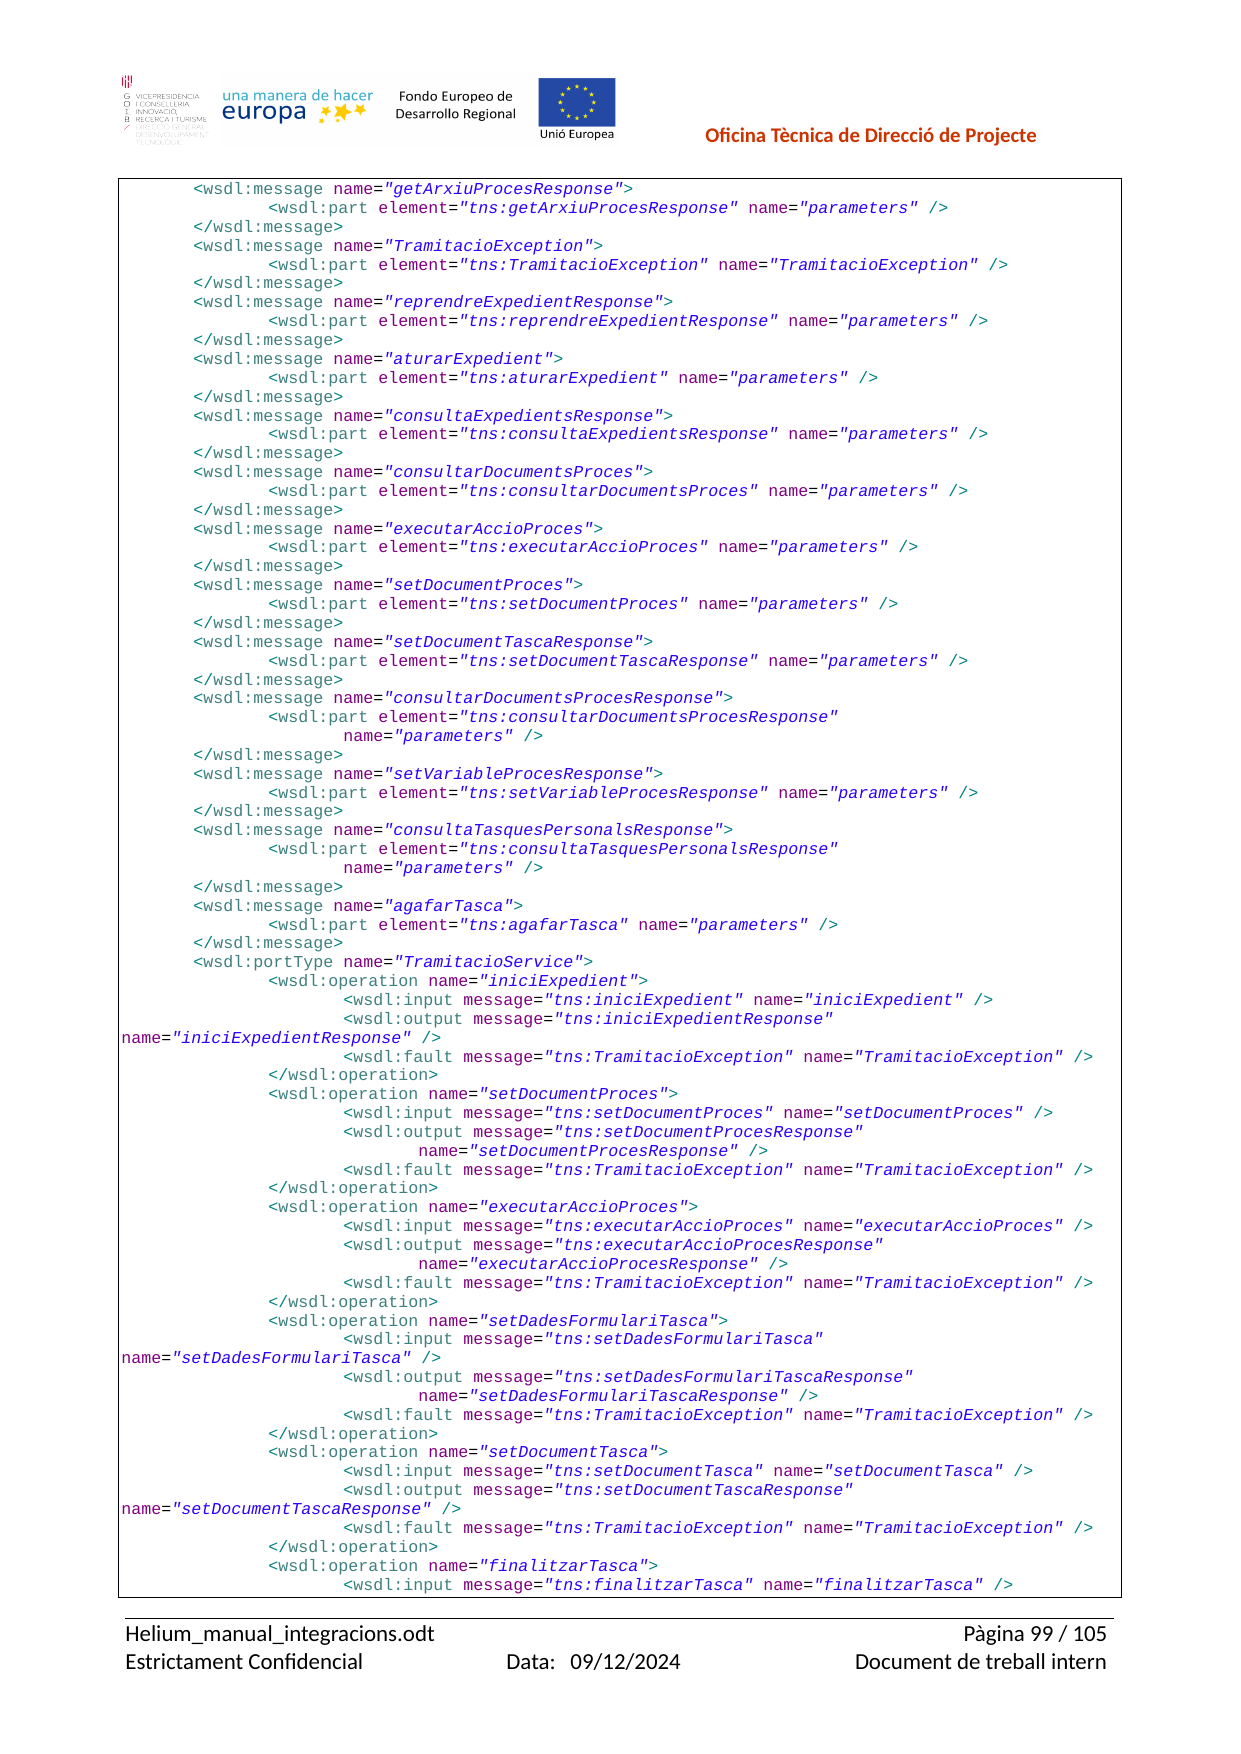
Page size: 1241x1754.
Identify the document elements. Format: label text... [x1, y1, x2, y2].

text <wsdl:operation name="setDadesFormulariTasca"> [119, 1309, 1121, 1328]
text <wsdl:part element="tns:aturarExpedient" name="parameters" /> [119, 366, 1121, 385]
text </wsdl:operation> [119, 1422, 1121, 1441]
text </wsdl:message> [119, 743, 1121, 762]
text <wsdl:message name="reprendreExpedientResponse"> [119, 291, 1121, 310]
text <wsdl:message name="TramitacioException"> [119, 234, 1121, 253]
text <wsdl:input message="tns:finalitzarTasca" name="finalitzarTasca" /> [119, 1573, 1121, 1597]
text <wsdl:message name="consultaTasquesPersonalsResponse"> [119, 819, 1121, 838]
text </wsdl:message> [119, 215, 1121, 234]
text <wsdl:part element="tns:consultarDocumentsProcesResponse" [119, 706, 1121, 724]
text <wsdl:fault message="tns:TramitacioException" name="TramitacioException" /> [119, 1403, 1121, 1422]
text <wsdl:portType name="TramitacioService"> [119, 951, 1121, 969]
text <wsdl:part element="tns:setDocumentTascaResponse" name="parameters" /> [119, 649, 1121, 668]
text <wsdl:input message="tns:executarAccioProces" name="executarAccioProces" /> [119, 1215, 1121, 1233]
text <wsdl:message name="setDocumentProces"> [119, 574, 1121, 592]
text </wsdl:operation> [119, 1177, 1121, 1196]
text name="setDadesFormulariTascaResponse" /> [119, 1384, 1121, 1403]
text <wsdl:part element="tns:consultarDocumentsProces" name="parameters" /> [119, 479, 1121, 498]
text <wsdl:part element="tns:TramitacioException" name="TramitacioException" /> [119, 253, 1121, 272]
text </wsdl:message> [119, 611, 1121, 630]
text <wsdl:fault message="tns:TramitacioException" name="TramitacioException" /> [119, 1158, 1121, 1177]
text </wsdl:message> [119, 498, 1121, 517]
picture [118, 73, 213, 147]
text <wsdl:part element="tns:reprendreExpedientResponse" name="parameters" /> [119, 310, 1121, 328]
text <wsdl:part element="tns:getArxiuProcesResponse" name="parameters" /> [119, 197, 1121, 215]
text </wsdl:message> [119, 800, 1121, 819]
text <wsdl:part element="tns:setDocumentProces" name="parameters" /> [119, 592, 1121, 611]
text <wsdl:input message="tns:setDocumentTasca" name="setDocumentTasca" /> [119, 1460, 1121, 1479]
text </wsdl:message> [119, 668, 1121, 687]
text <wsdl:part element="tns:setVariableProcesResponse" name="parameters" /> [119, 781, 1121, 800]
text <wsdl:message name="aturarExpedient"> [119, 347, 1121, 366]
text <wsdl:part element="tns:agafarTasca" name="parameters" /> [119, 913, 1121, 932]
text </wsdl:message> [119, 442, 1121, 461]
text <wsdl:fault message="tns:TramitacioException" name="TramitacioException" /> [119, 1271, 1121, 1290]
text <wsdl:input message="tns:iniciExpedient" name="iniciExpedient" /> [119, 988, 1121, 1007]
text name="parameters" /> [119, 724, 1121, 743]
text name="parameters" /> [119, 856, 1121, 875]
text <wsdl:operation name="iniciExpedient"> [119, 969, 1121, 988]
text <wsdl:message name="getArxiuProcesResponse"> [119, 179, 1121, 197]
text </wsdl:message> [119, 875, 1121, 894]
text <wsdl:output message="tns:iniciExpedientResponse" name="iniciExpedientResponse" /> [119, 1007, 1121, 1045]
text <wsdl:message name="consultarDocumentsProces"> [119, 461, 1121, 479]
text </wsdl:message> [119, 555, 1121, 574]
text <wsdl:fault message="tns:TramitacioException" name="TramitacioException" /> [119, 1045, 1121, 1064]
text <wsdl:output message="tns:setDadesFormulariTascaResponse" [119, 1366, 1121, 1384]
text <wsdl:output message="tns:setDocumentTascaResponse" name="setDocumentTascaResponse" /> [119, 1479, 1121, 1516]
text <wsdl:part element="tns:executarAccioProces" name="parameters" /> [119, 536, 1121, 555]
text <wsdl:message name="consultaExpedientsResponse"> [119, 404, 1121, 423]
text </wsdl:message> [119, 272, 1121, 291]
text <wsdl:operation name="finalitzarTasca"> [119, 1554, 1121, 1573]
text <wsdl:message name="setVariableProcesResponse"> [119, 762, 1121, 781]
text </wsdl:message> [119, 932, 1121, 951]
text <wsdl:operation name="setDocumentProces"> [119, 1083, 1121, 1102]
text <wsdl:part element="tns:consultaTasquesPersonalsResponse" [119, 838, 1121, 856]
text name="executarAccioProcesResponse" /> [119, 1252, 1121, 1271]
text </wsdl:operation> [119, 1064, 1121, 1083]
text <wsdl:input message="tns:setDadesFormulariTasca" name="setDadesFormulariTasca" /> [119, 1328, 1121, 1366]
text <wsdl:operation name="setDocumentTasca"> [119, 1441, 1121, 1460]
text </wsdl:operation> [119, 1535, 1121, 1554]
text <wsdl:part element="tns:consultaExpedientsResponse" name="parameters" /> [119, 423, 1121, 442]
text <wsdl:output message="tns:setDocumentProcesResponse" [119, 1120, 1121, 1139]
text <wsdl:output message="tns:executarAccioProcesResponse" [119, 1233, 1121, 1252]
text <wsdl:message name="executarAccioProces"> [119, 517, 1121, 536]
text <wsdl:message name="agafarTasca"> [119, 894, 1121, 913]
text <wsdl:message name="consultarDocumentsProcesResponse"> [119, 687, 1121, 706]
text </wsdl:message> [119, 385, 1121, 404]
text <wsdl:message name="setDocumentTascaResponse"> [119, 630, 1121, 649]
picture [219, 73, 621, 147]
text <wsdl:operation name="executarAccioProces"> [119, 1196, 1121, 1215]
text name="setDocumentProcesResponse" /> [119, 1139, 1121, 1158]
text <wsdl:fault message="tns:TramitacioException" name="TramitacioException" /> [119, 1516, 1121, 1535]
text </wsdl:message> [119, 328, 1121, 347]
text <wsdl:input message="tns:setDocumentProces" name="setDocumentProces" /> [119, 1102, 1121, 1120]
text </wsdl:operation> [119, 1290, 1121, 1309]
